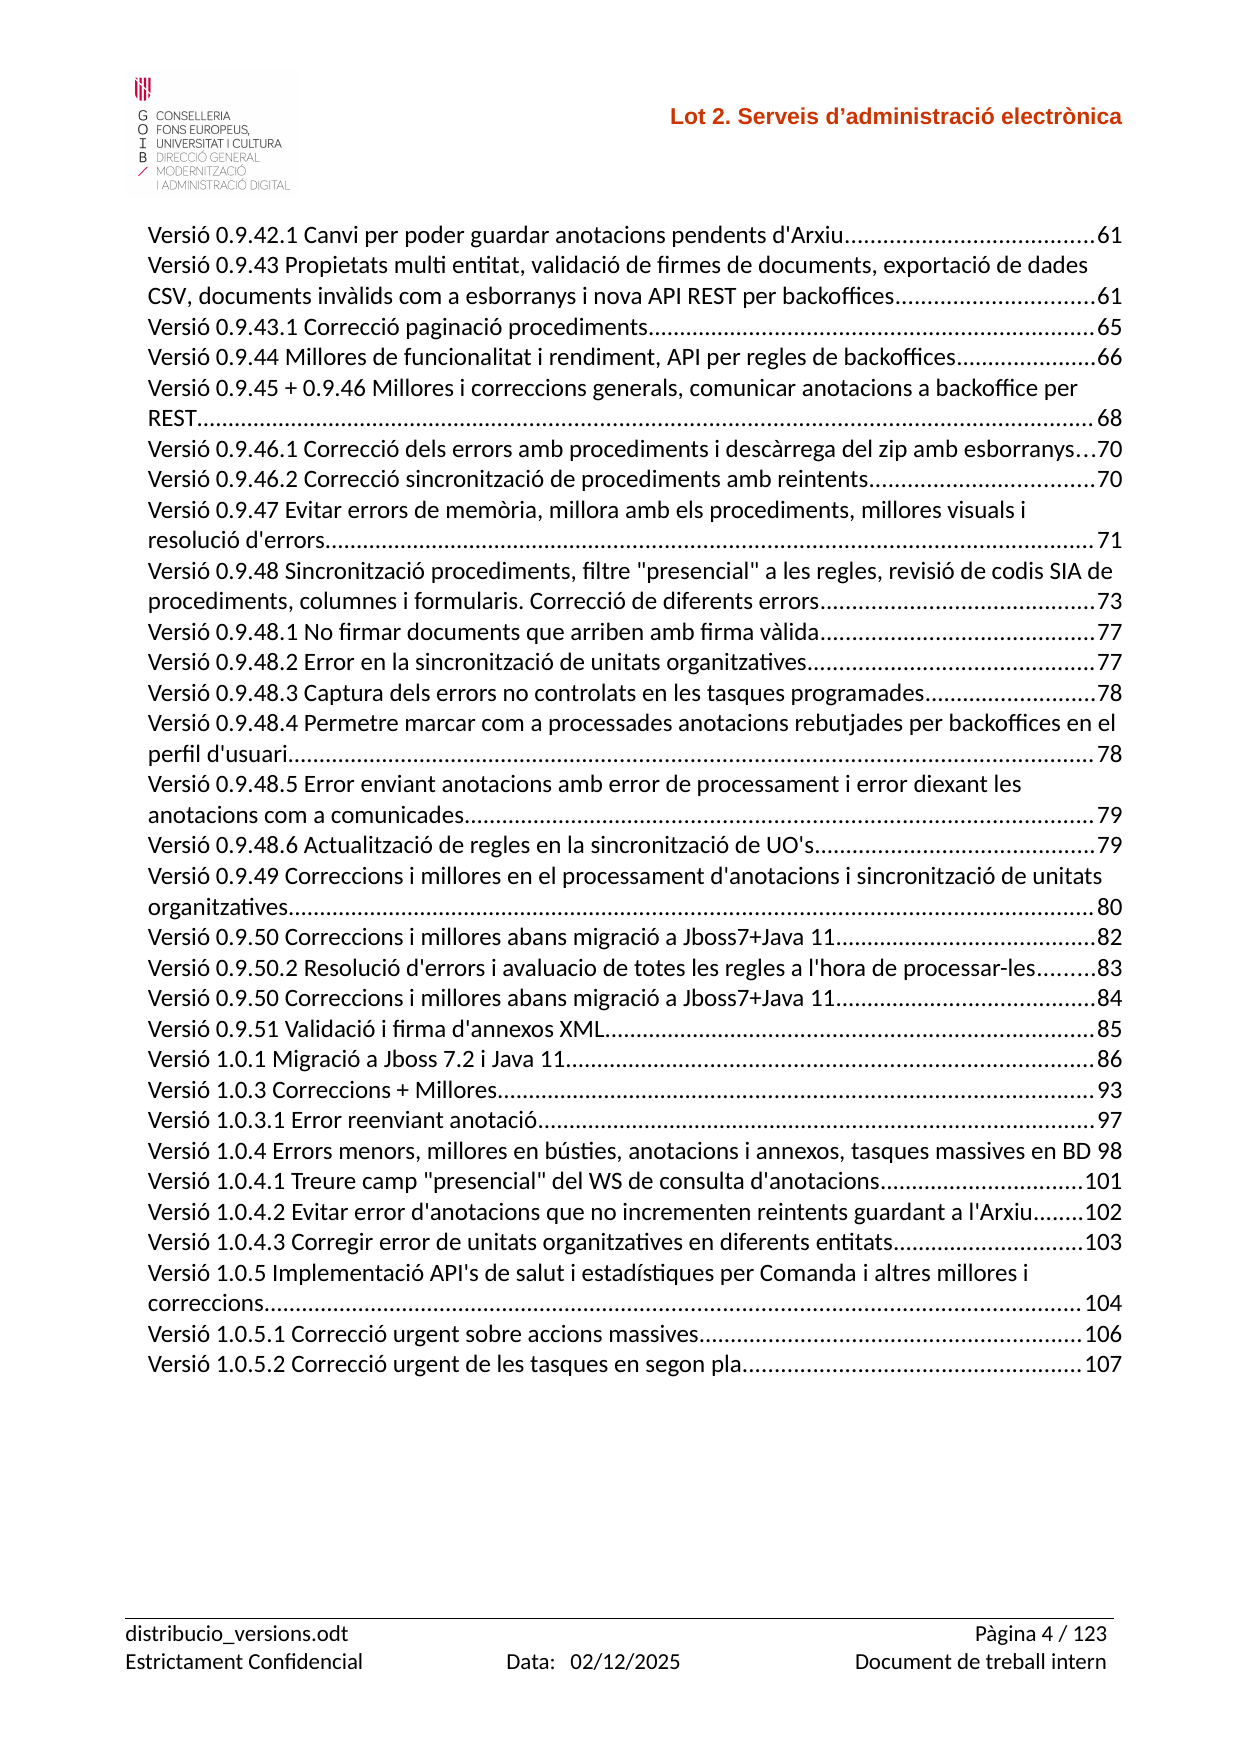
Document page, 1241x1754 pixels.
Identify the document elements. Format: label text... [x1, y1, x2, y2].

text Versió 0.9.48.6 Actualització de regles en la sincronització de UO's 79 [148, 829, 1122, 860]
text Versió 1.0.3 Correccions + Millores 93 [148, 1074, 1122, 1104]
text Versió 0.9.42.1 Canvi per poder guardar anotacions pendents d'Arxiu 61 [148, 219, 1122, 250]
text Versió 0.9.43.1 Correcció paginació procediments 65 [148, 311, 1122, 341]
text Versió 0.9.49 Correccions i millores en el processament d'anotacions i sincronització de unitats organitzatives 80 [148, 860, 1122, 921]
text Versió 0.9.48.4 Permetre marcar com a processades anotacions rebutjades per backoffices en el perfil d'usuari 78 [148, 707, 1122, 768]
text Versió 0.9.50 Correccions i millores abans migració a Jboss7+Java 11 82 [148, 921, 1122, 952]
text Versió 0.9.48 Sincronització procediments, filtre "presencial" a les regles, revisió de codis SIA de procediments, columnes i formularis. Correcció de diferents errors 73 [148, 555, 1122, 616]
text Versió 0.9.46.2 Correcció sincronització de procediments amb reintents 70 [148, 463, 1122, 494]
text Versió 0.9.43 Propietats multi entitat, validació de firmes de documents, exportació de dades CSV, documents invàlids com a esborranys i nova API REST per backoffices 61 [148, 250, 1122, 311]
text Versió 1.0.4 Errors menors, millores en bústies, anotacions i annexos, tasques massives en BD 98 [148, 1135, 1122, 1165]
text Versió 0.9.48.2 Error en la sincronització de unitats organitzatives 77 [148, 646, 1122, 677]
picture [126, 70, 299, 197]
text Versió 1.0.3.1 Error reenviant anotació 97 [148, 1104, 1122, 1135]
text Versió 0.9.50 Correccions i millores abans migració a Jboss7+Java 11 84 [148, 982, 1122, 1013]
text Versió 1.0.1 Migració a Jboss 7.2 i Java 11 86 [148, 1043, 1122, 1074]
text Versió 1.0.5 Implementació API's de salut i estadístiques per Comanda i altres millores i correccions 104 [148, 1257, 1122, 1318]
text Versió 1.0.4.3 Corregir error de unitats organitzatives en diferents entitats 103 [148, 1226, 1122, 1257]
text Versió 1.0.4.1 Treure camp "presencial" del WS de consulta d'anotacions 101 [148, 1165, 1122, 1196]
text Versió 0.9.48.1 No firmar documents que arriben amb firma vàlida 77 [148, 616, 1122, 646]
text Versió 1.0.4.2 Evitar error d'anotacions que no incrementen reintents guardant a l'Arxiu 102 [148, 1196, 1122, 1226]
text Versió 0.9.51 Validació i firma d'annexos XML 85 [148, 1013, 1122, 1043]
text Versió 0.9.45 + 0.9.46 Millores i correccions generals, comunicar anotacions a backoffice per REST 68 [148, 372, 1122, 433]
text Versió 0.9.48.3 Captura dels errors no controlats en les tasques programades 78 [148, 677, 1122, 707]
text Versió 1.0.5.1 Correcció urgent sobre accions massives 106 [148, 1318, 1122, 1348]
text Versió 0.9.48.5 Error enviant anotacions amb error de processament i error diexant les anotacions com a comunicades 79 [148, 768, 1122, 829]
text Versió 0.9.44 Millores de funcionalitat i rendiment, API per regles de backoffices 66 [148, 341, 1122, 372]
text Versió 0.9.46.1 Correcció dels errors amb procediments i descàrrega del zip amb esborranys 70 [148, 433, 1122, 463]
text Versió 0.9.47 Evitar errors de memòria, millora amb els procediments, millores visuals i resolució d'errors 71 [148, 494, 1122, 555]
text Versió 0.9.50.2 Resolució d'errors i avaluacio de totes les regles a l'hora de processar-les 83 [148, 952, 1122, 982]
text Versió 1.0.5.2 Correcció urgent de les tasques en segon pla 107 [148, 1348, 1122, 1379]
